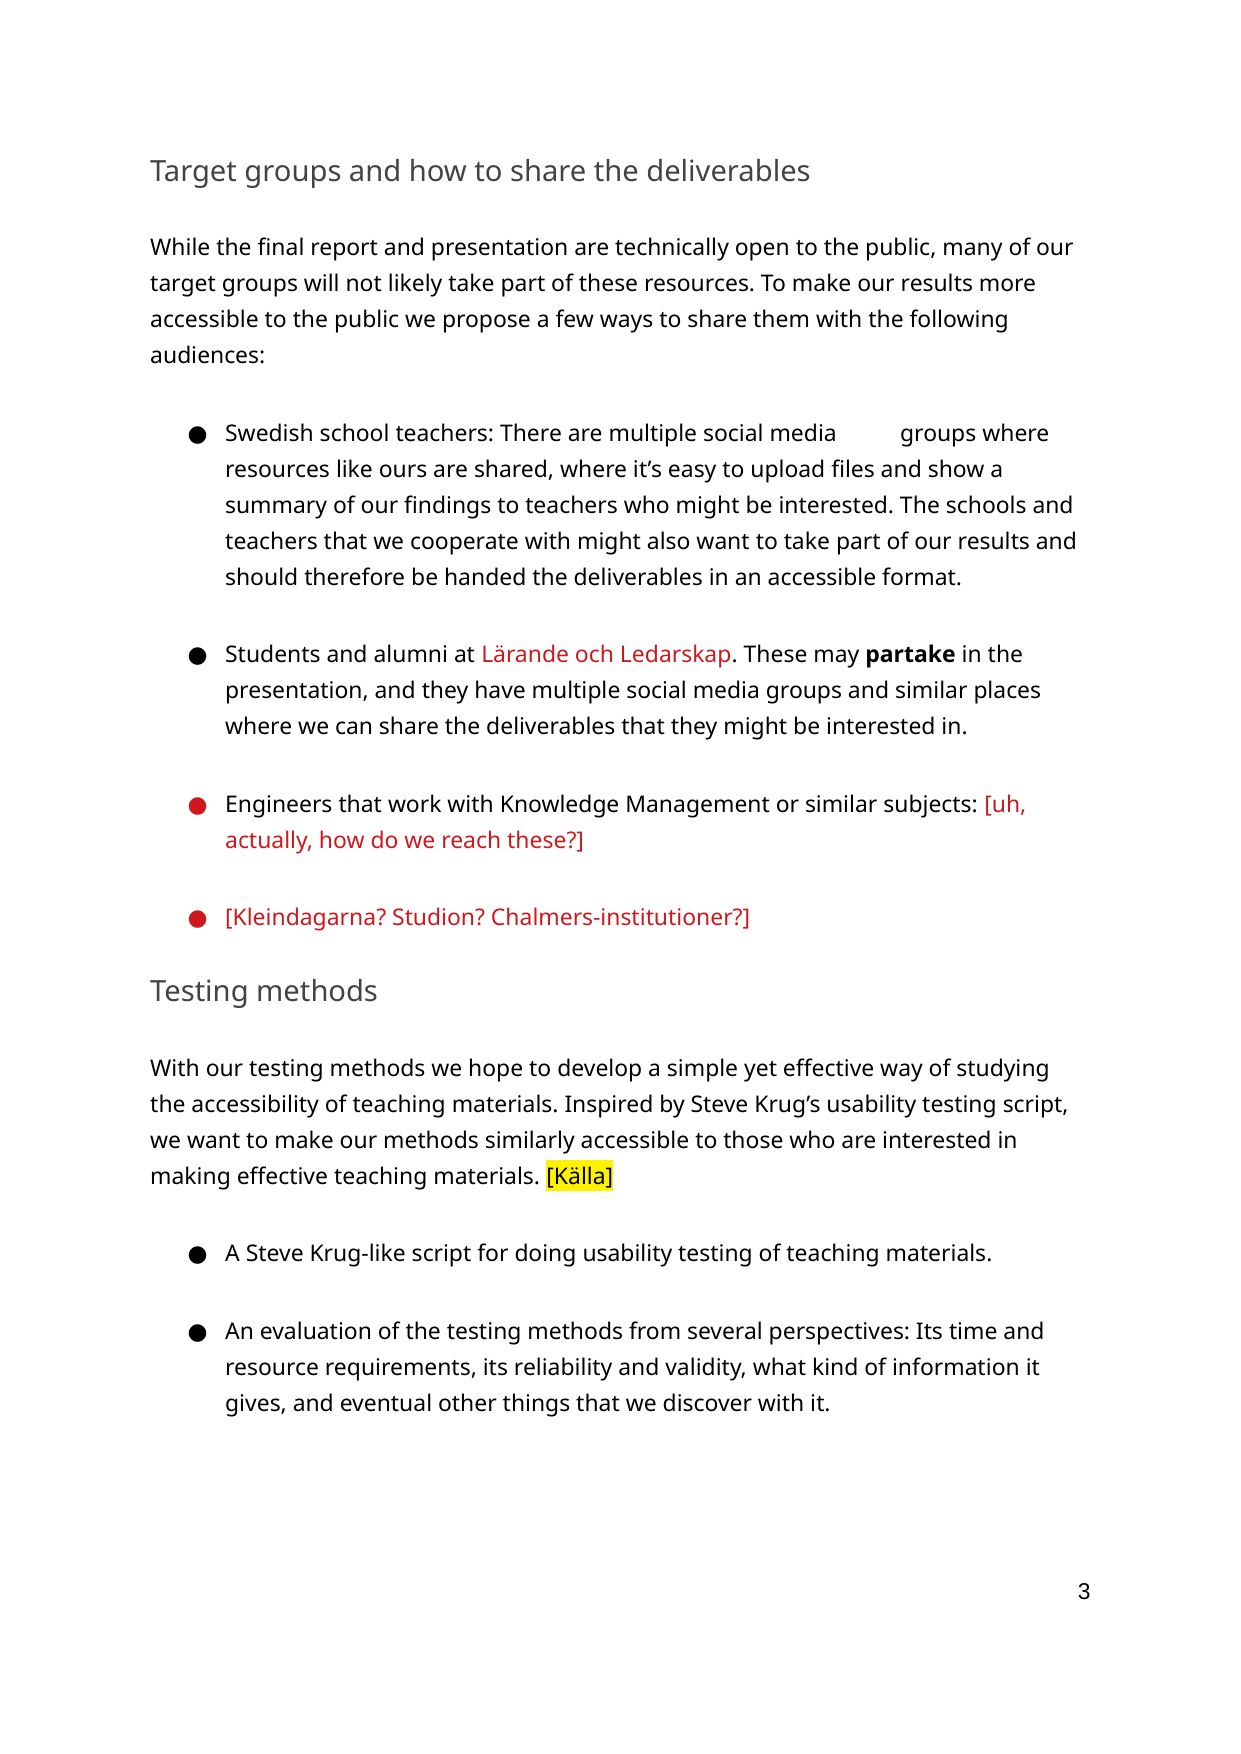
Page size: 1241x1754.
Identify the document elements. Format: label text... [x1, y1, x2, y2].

list Swedish school teachers: There are multiple social media groups where resources like ours are shared, where it’s easy to upload files and show a summary of our findings to teachers who might be interested. The schools and teachers that we cooperate with might also want to take part of our results and should therefore be handed the deliverables in an accessible format. [187, 417, 1090, 592]
list [Kleindagarna? Studion? Chalmers-institutioner?] [187, 901, 1090, 932]
subtitle Testing methods [150, 970, 1090, 1010]
list Engineers that work with Knowledge Management or similar subjects: [uh, actually, how do we reach these?] [187, 788, 1090, 855]
text While the final report and presentation are technically open to the public, many of our target groups will not likely take part of these resources. To make our results more accessible to the public we propose a few ways to share them with the following audiences: [150, 231, 1090, 370]
subtitle Target groups and how to share the deliverables [150, 150, 1090, 190]
list An evaluation of the testing methods from several perspectives: Its time and resource requirements, its reliability and validity, what kind of information it gives, and eventual other things that we discover with it. [187, 1315, 1090, 1418]
list A Steve Krug-like script for doing usability testing of teaching materials. [187, 1237, 1090, 1268]
list Students and alumni at Lärande och Ledarskap. These may partake in the presentation, and they have multiple social media groups and similar places where we can share the deliverables that they might be interested in. [187, 638, 1090, 741]
text With our testing methods we hope to develop a simple yet effective way of studying the accessibility of teaching materials. Inspired by Steve Krug’s usability testing script, we want to make our methods similarly accessible to those who are interested in making effective teaching materials. [Källa] [150, 1052, 1090, 1191]
